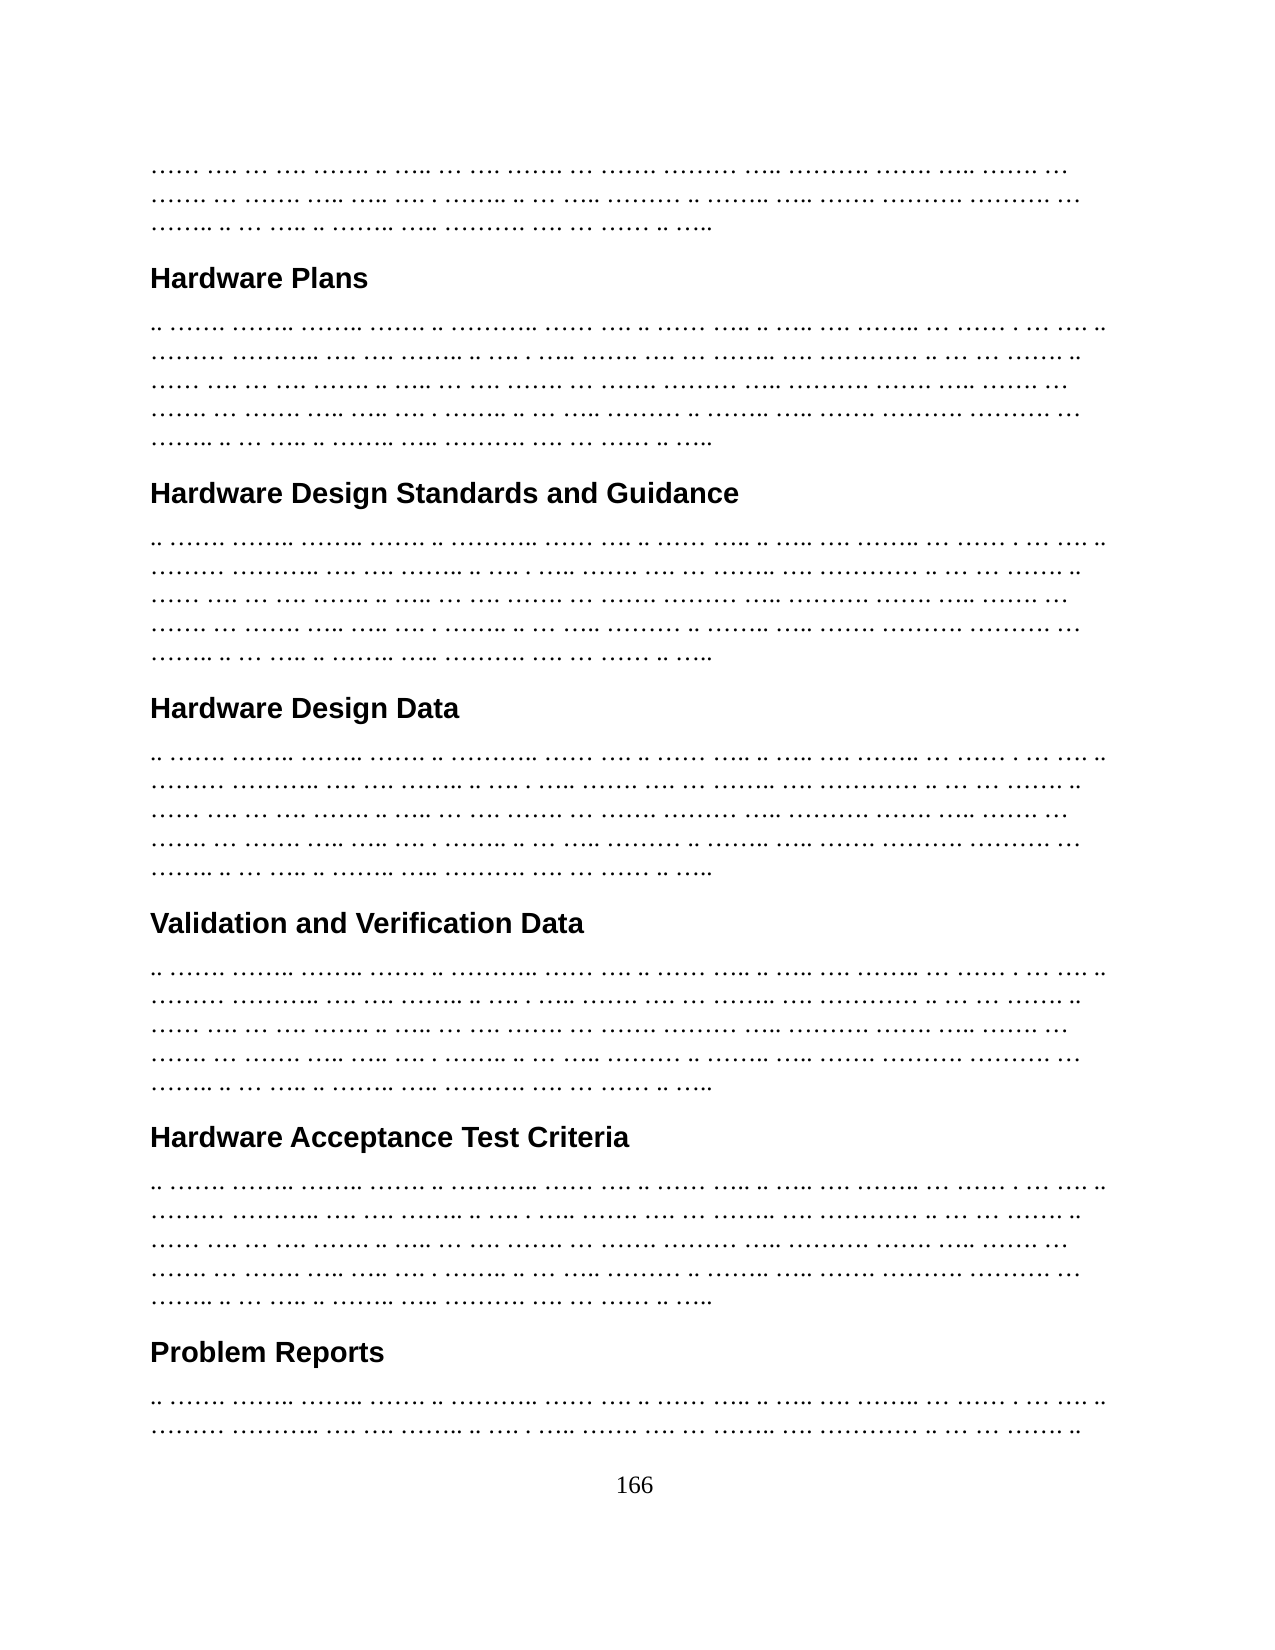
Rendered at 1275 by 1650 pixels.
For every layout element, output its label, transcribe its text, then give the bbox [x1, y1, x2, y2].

text .. ……. …….. …….. ……. .. ……….. …… …. .. …… ….. .. ….. …. …….. … …… . … …. .. ……… ……….. …. …. …….. .. …. . ….. ……. …. … …….. …. ………… .. … … ……. .. …… …. … …. ……. .. ….. … …. ……. … ……. ……… ….. ………. ……. ….. ……. … ……. … ……. ….. ….. …. . …….. .. … ….. ……… .. …….. ….. ……. ………. ………. … …….. .. … ….. .. …….. ….. ………. …. … …… .. ….. [150, 737, 1125, 881]
subtitle Hardware Plans [150, 261, 1125, 295]
text .. ……. …….. …….. ……. .. ……….. …… …. .. …… ….. .. ….. …. …….. … …… . … …. .. ……… ……….. …. …. …….. .. …. . ….. ……. …. … …….. …. ………… .. … … ……. .. …… …. … …. ……. .. ….. … …. ……. … ……. ……… ….. ………. ……. ….. ……. … ……. … ……. ….. ….. …. . …….. .. … ….. ……… .. …….. ….. ……. ………. ………. … …….. .. … ….. .. …….. ….. ………. …. … …… .. ….. [150, 307, 1125, 451]
subtitle Problem Reports [150, 1335, 1125, 1369]
text .. ……. …….. …….. ……. .. ……….. …… …. .. …… ….. .. ….. …. …….. … …… . … …. .. ……… ……….. …. …. …….. .. …. . ….. ……. …. … …….. …. ………… .. … … ……. .. …… …. … …. ……. .. ….. … …. ……. … ……. ……… ….. ………. ……. ….. ……. … ……. … ……. ….. ….. …. . …….. .. … ….. ……… .. …….. ….. ……. ………. ………. … …….. .. … ….. .. …….. ….. ………. …. … …… .. ….. [150, 952, 1125, 1095]
text .. ……. …….. …….. ……. .. ……….. …… …. .. …… ….. .. ….. …. …….. … …… . … …. .. ……… ……….. …. …. …….. .. …. . ….. ……. …. … …….. …. ………… .. … … ……. .. [150, 1381, 1125, 1439]
subtitle Hardware Design Data [150, 691, 1125, 724]
subtitle Hardware Design Standards and Guidance [150, 476, 1125, 509]
text .. ……. …….. …….. ……. .. ……….. …… …. .. …… ….. .. ….. …. …….. … …… . … …. .. ……… ……….. …. …. …….. .. …. . ….. ……. …. … …….. …. ………… .. … … ……. .. …… …. … …. ……. .. ….. … …. ……. … ……. ……… ….. ………. ……. ….. ……. … ……. … ……. ….. ….. …. . …….. .. … ….. ……… .. …….. ….. ……. ………. ………. … …….. .. … ….. .. …….. ….. ………. …. … …… .. ….. [150, 522, 1125, 666]
subtitle Hardware Acceptance Test Criteria [150, 1120, 1125, 1154]
subtitle Validation and Verification Data [150, 906, 1125, 939]
text …… …. … …. ……. .. ….. … …. ……. … ……. ……… ….. ………. ……. ….. ……. … ……. … ……. ….. ….. …. . …….. .. … ….. ……… .. …….. ….. ……. ………. ………. … …….. .. … ….. .. …….. ….. ………. …. … …… .. ….. [150, 150, 1125, 236]
text .. ……. …….. …….. ……. .. ……….. …… …. .. …… ….. .. ….. …. …….. … …… . … …. .. ……… ……….. …. …. …….. .. …. . ….. ……. …. … …….. …. ………… .. … … ……. .. …… …. … …. ……. .. ….. … …. ……. … ……. ……… ….. ………. ……. ….. ……. … ……. … ……. ….. ….. …. . …….. .. … ….. ……… .. …….. ….. ……. ………. ………. … …….. .. … ….. .. …….. ….. ………. …. … …… .. ….. [150, 1166, 1125, 1310]
